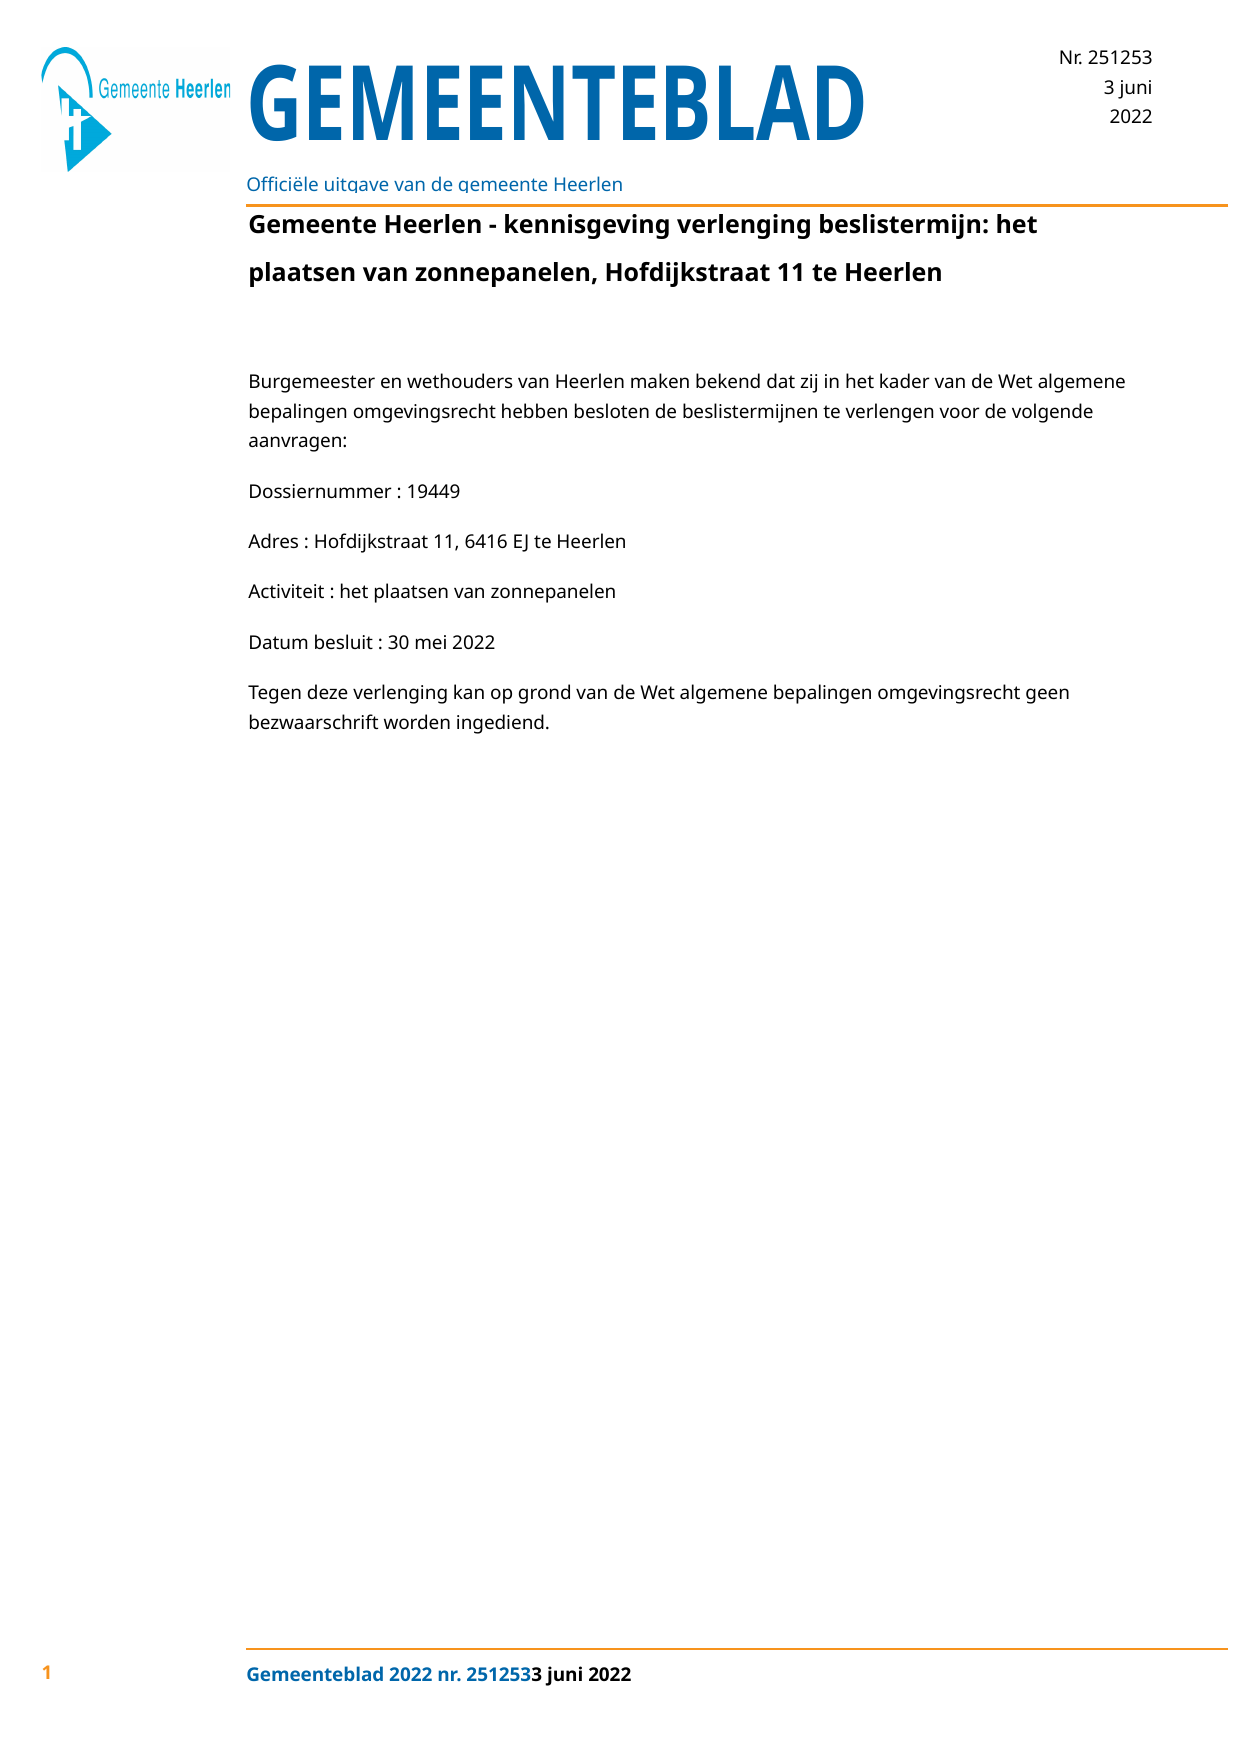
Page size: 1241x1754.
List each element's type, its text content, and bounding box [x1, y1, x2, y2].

picture [41, 47, 59, 70]
text Burgemeester en wethouders van Heerlen maken bekend dat zij in het kader van de Wet algemene bepalingen omgevingsrecht hebben besloten de beslistermijnen te verlengen voor de volgende aanvragen: [248, 368, 1152, 453]
text Dossiernummer : 19449 [248, 478, 1152, 504]
text Tegen deze verlenging kan op grond van de Wet algemene bepalingen omgevingsrecht geen bezwaarschrift worden ingediend. [248, 679, 1152, 735]
text Activiteit : het plaatsen van zonnepanelen [248, 579, 1152, 604]
picture [41, 47, 231, 172]
text Gemeente Heerlen - kennisgeving verlenging beslistermijn: het plaatsen van zonnepanelen, Hofdijkstraat 11 te Heerlen [248, 207, 1152, 288]
text Adres : Hofdijkstraat 11, 6416 EJ te Heerlen [248, 528, 1152, 554]
text Datum besluit : 30 mei 2022 [248, 629, 1152, 655]
